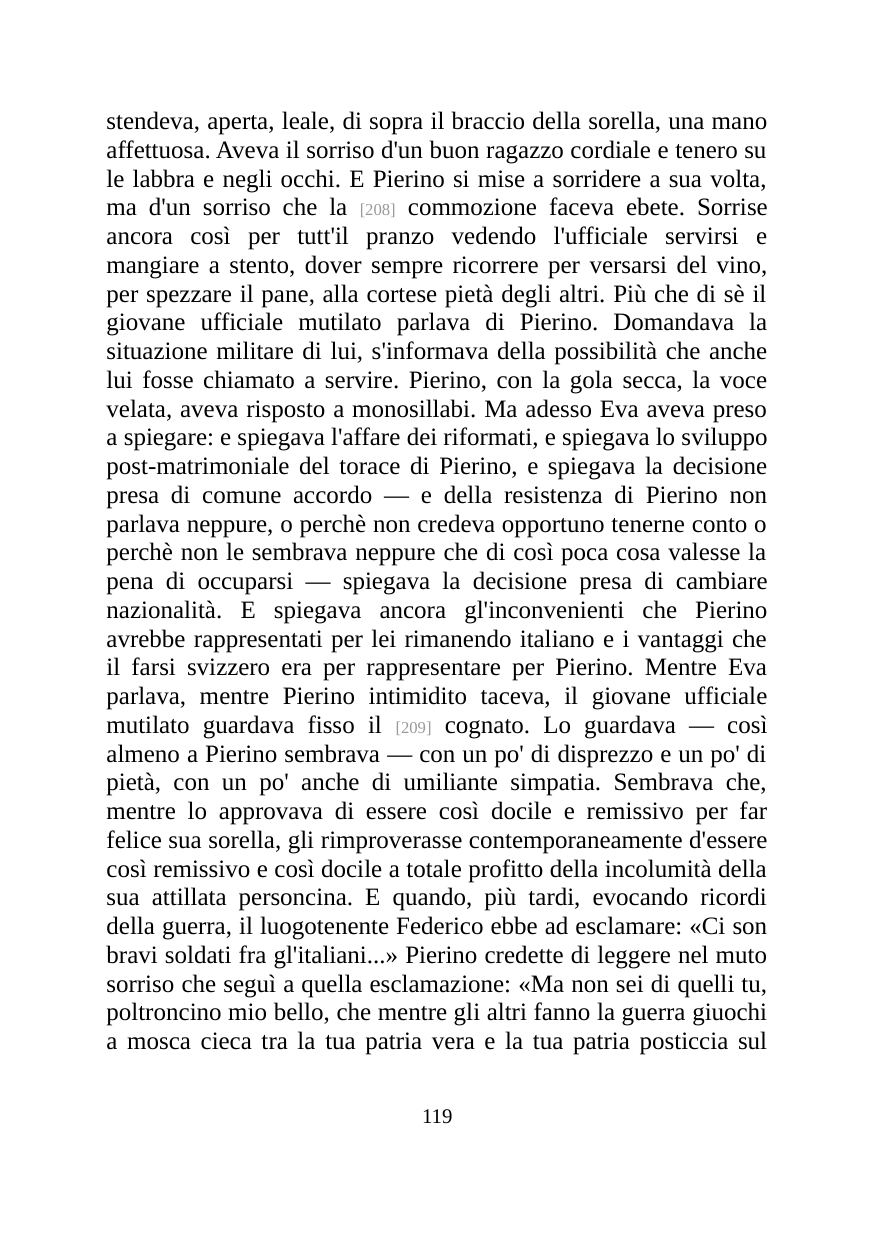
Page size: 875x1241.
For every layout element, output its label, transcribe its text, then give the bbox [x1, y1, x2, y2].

text stendeva, aperta, leale, di sopra il braccio della sorella, una mano affettuosa. Aveva il sorriso d'un buon ragazzo cordiale e tenero su le labbra e negli occhi. E Pierino si mise a sorridere a sua volta, ma d'un sorriso che la [208] commozione faceva ebete. Sorrise ancora così per tutt'il pranzo vedendo l'ufficiale servirsi e mangiare a stento, dover sempre ricorrere per versarsi del vino, per spezzare il pane, alla cortese pietà degli altri. Più che di sè il giovane ufficiale mutilato parlava di Pierino. Domandava la situazione militare di lui, s'informava della possibilità che anche lui fosse chiamato a servire. Pierino, con la gola secca, la voce velata, aveva risposto a monosillabi. Ma adesso Eva aveva preso a spiegare: e spiegava l'affare dei riformati, e spiegava lo sviluppo post-matrimoniale del torace di Pierino, e spiegava la decisione presa di comune accordo — e della resistenza di Pierino non parlava neppure, o perchè non credeva opportuno tenerne conto o perchè non le sembrava neppure che di così poca cosa valesse la pena di occuparsi — spiegava la decisione presa di cambiare nazionalità. E spiegava ancora gl'inconvenienti che Pierino avrebbe rappresentati per lei rimanendo italiano e i vantaggi che il farsi svizzero era per rappresentare per Pierino. Mentre Eva parlava, mentre Pierino intimidito taceva, il giovane ufficiale mutilato guardava fisso il [209] cognato. Lo guardava — così almeno a Pierino sembrava — con un po' di disprezzo e un po' di pietà, con un po' anche di umiliante simpatia. Sembrava che, mentre lo approvava di essere così docile e remissivo per far felice sua sorella, gli rimproverasse contemporaneamente d'essere così remissivo e così docile a totale profitto della incolumità della sua attillata personcina. E quando, più tardi, evocando ricordi della guerra, il luogotenente Federico ebbe ad esclamare: «Ci son bravi soldati fra gl'italiani...» Pierino credette di leggere nel muto sorriso che seguì a quella esclamazione: «Ma non sei di quelli tu, poltroncino mio bello, che mentre gli altri fanno la guerra giuochi a mosca cieca tra la tua patria vera e la tua patria posticcia sul [106, 106, 768, 1055]
